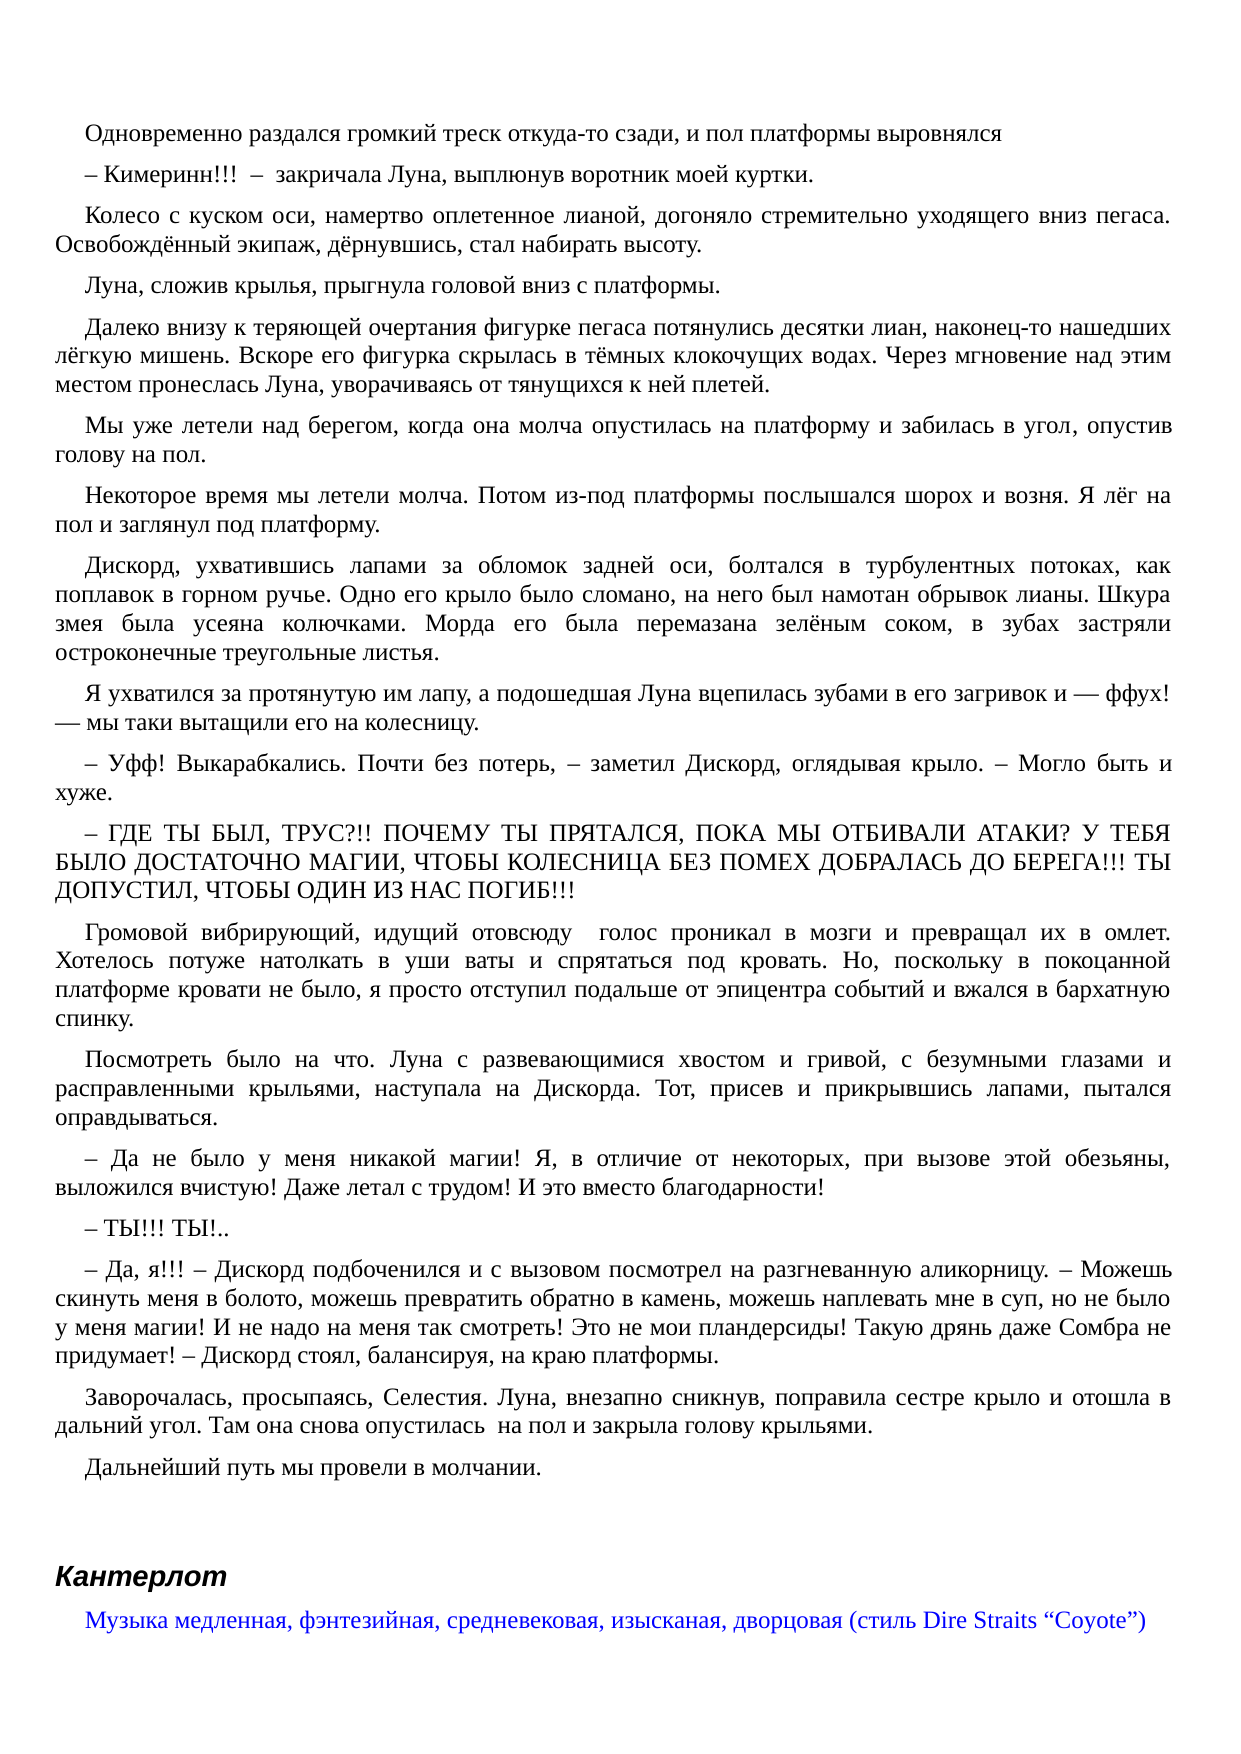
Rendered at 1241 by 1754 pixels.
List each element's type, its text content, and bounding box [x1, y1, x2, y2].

text Я ухватился за протянутую им лапу, а подошедшая Луна вцепилась зубами в его загривок и — ффух! — мы таки вытащили его на колесницу. [55, 678, 1172, 736]
text Заворочалась, просыпаясь, Селестия. Луна, внезапно сникнув, поправила сестре крыло и отошла в дальний угол. Там она снова опустилась на пол и закрыла голову крыльями. [55, 1382, 1172, 1439]
text Одновременно раздался громкий треск откуда-то сзади, и пол платформы выровнялся [55, 118, 1172, 147]
text – ГДЕ ТЫ БЫЛ, ТРУС?!! ПОЧЕМУ ТЫ ПРЯТАЛСЯ, ПОКА МЫ ОТБИВАЛИ АТАКИ? У ТЕБЯ БЫЛО ДОСТАТОЧНО МАГИИ, ЧТОБЫ КОЛЕСНИЦА БЕЗ ПОМЕХ ДОБРАЛАСЬ ДО БЕРЕГА!!! ТЫ ДОПУСТИЛ, ЧТОБЫ ОДИН ИЗ НАС ПОГИБ!!! [55, 818, 1172, 904]
text Громовой вибрирующий, идущий отовсюду голос проникал в мозги и превращал их в омлет. Хотелось потуже натолкать в уши ваты и спрятаться под кровать. Но, поскольку в покоцанной платформе кровати не было, я просто отступил подальше от эпицентра событий и вжался в бархатную спинку. [55, 917, 1172, 1032]
text Некоторое время мы летели молча. Потом из-под платформы послышался шорох и возня. Я лёг на пол и заглянул под платформу. [55, 481, 1172, 538]
text – Кимеринн!!! – закричала Луна, выплюнув воротник моей куртки. [55, 159, 1172, 188]
text Посмотреть было на что. Луна с развевающимися хвостом и гривой, с безумными глазами и расправленными крыльями, наступала на Дискорда. Тот, присев и прикрывшись лапами, пытался оправдываться. [55, 1044, 1172, 1131]
text Дальнейший путь мы провели в молчании. [55, 1452, 1172, 1481]
subtitle Кантерлот [55, 1559, 1172, 1593]
text Музыка медленная, фэнтезийная, средневековая, изысканая, дворцовая (стиль Dire Straits “Coyote”) [55, 1605, 1172, 1634]
text – Уфф! Выкарабкались. Почти без потерь, – заметил Дискорд, оглядывая крыло. – Могло быть и хуже. [55, 748, 1172, 806]
text Дискорд, ухватившись лапами за обломок задней оси, болтался в турбулентных потоках, как поплавок в горном ручье. Одно его крыло было сломано, на него был намотан обрывок лианы. Шкура змея была усеяна колючками. Морда его была перемазана зелёным соком, в зубах застряли остроконечные треугольные листья. [55, 551, 1172, 666]
text Луна, сложив крылья, прыгнула головой вниз с платформы. [55, 271, 1172, 299]
text – Да не было у меня никакой магии! Я, в отличие от некоторых, при вызове этой обезьяны, выложился вчистую! Даже летал с трудом! И это вместо благодарности! [55, 1143, 1172, 1201]
text Колесо с куском оси, намертво оплетенное лианой, догоняло стремительно уходящего вниз пегаса. Освобождённый экипаж, дёрнувшись, стал набирать высоту. [55, 201, 1172, 258]
text Мы уже летели над берегом, когда она молча опустилась на платформу и забилась в угол, опустив голову на пол. [55, 411, 1172, 468]
text – Да, я!!! – Дискорд подбоченился и с вызовом посмотрел на разгневанную аликорницу. – Можешь скинуть меня в болото, можешь превратить обратно в камень, можешь наплевать мне в суп, но не было у меня магии! И не надо на меня так смотреть! Это не мои пландерсиды! Такую дрянь даже Сомбра не придумает! – Дискорд стоял, балансируя, на краю платформы. [55, 1254, 1172, 1369]
text – ТЫ!!! ТЫ!.. [55, 1213, 1172, 1242]
text Далеко внизу к теряющей очертания фигурке пегаса потянулись десятки лиан, наконец-то нашедших лёгкую мишень. Вскоре его фигурка скрылась в тёмных клокочущих водах. Через мгновение над этим местом пронеслась Луна, уворачиваясь от тянущихся к ней плетей. [55, 312, 1172, 398]
